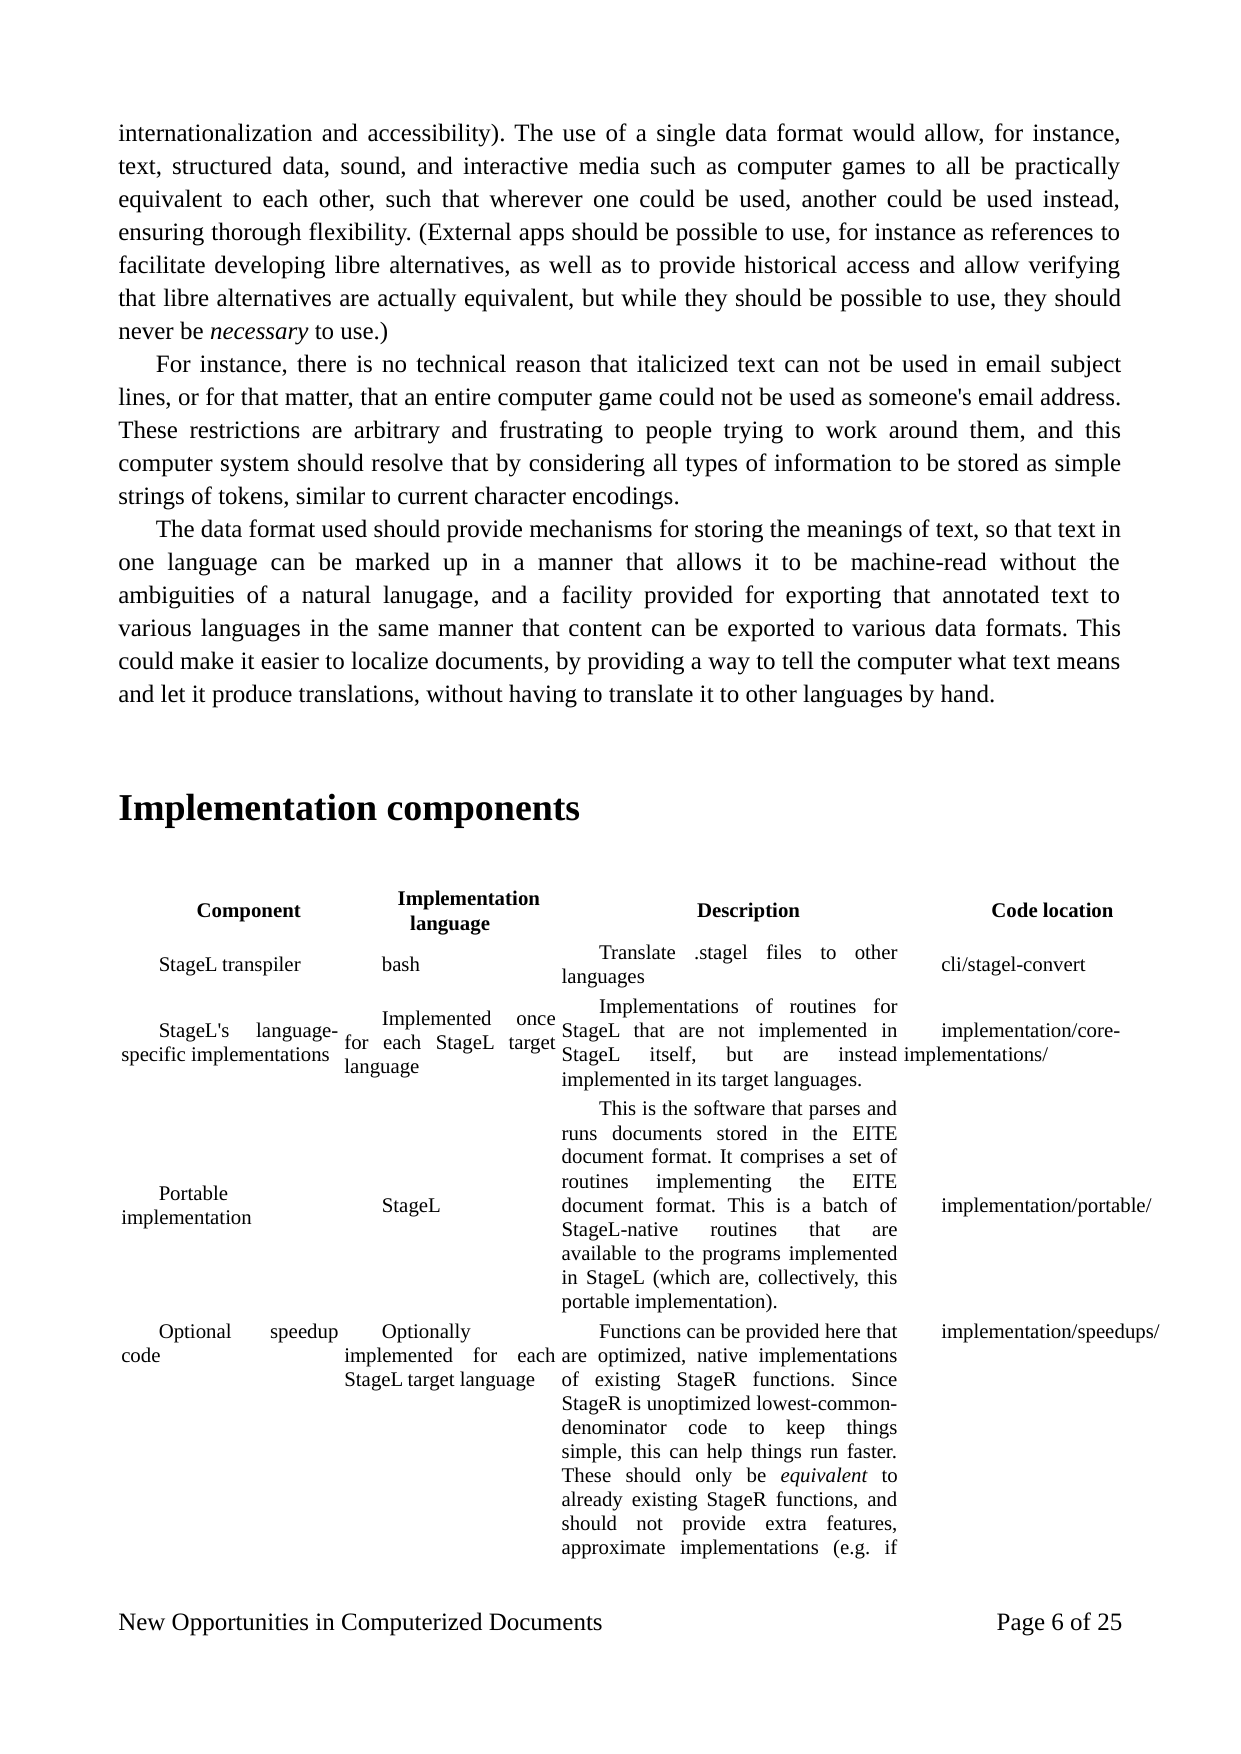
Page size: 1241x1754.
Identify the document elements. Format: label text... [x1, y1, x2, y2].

table_cell implementation/portable/ [901, 1094, 1167, 1316]
text The data format used should provide mechanisms for storing the meanings of text, so that text in one language can be marked up in a manner that allows it to be machine-read without the ambiguities of a natural lanugage, and a facility provided for exporting that annotated text to various languages in the same manner that content can be exported to various data formats. This could make it easier to localize documents, by providing a way to tell the computer what text means and let it produce translations, without having to translate it to other languages by hand. [118, 514, 1122, 708]
table_cell Implementations of routines for StageL that are not implemented in StageL itself, but are instead implemented in its target languages. [559, 991, 901, 1093]
table_cell Optional speedup code [118, 1316, 341, 1562]
table_header Implementation language [341, 884, 558, 937]
table_cell implementation/speedups/ [901, 1316, 1167, 1562]
subtitle Implementation components [118, 785, 1122, 829]
table_cell Translate .stagel files to other languages [559, 938, 901, 991]
text internationalization and accessibility). The use of a single data format would allow, for instance, text, structured data, sound, and interactive media such as computer games to all be practically equivalent to each other, such that wherever one could be used, another could be used instead, ensuring thorough flexibility. (External apps should be possible to use, for instance as references to facilitate developing libre alternatives, as well as to provide historical access and allow verifying that libre alternatives are actually equivalent, but while they should be possible to use, they should never be necessary to use.) [118, 118, 1122, 345]
table_cell implementation/core-implementations/ [901, 991, 1167, 1093]
table_cell Portable implementation [118, 1094, 341, 1316]
text For instance, there is no technical reason that italicized text can not be used in email subject lines, or for that matter, that an entire computer game could not be used as someone's email address. These restrictions are arbitrary and frustrating to people trying to work around them, and this computer system should resolve that by considering all types of information to be stored as simple strings of tokens, similar to current character encodings. [118, 349, 1122, 510]
table_header Code location [901, 884, 1167, 937]
table_header Description [559, 884, 901, 937]
table_cell StageL's language-specific implementations [118, 991, 341, 1093]
table_cell StageL [341, 1094, 558, 1316]
table_cell This is the software that parses and runs documents stored in the EITE document format. It comprises a set of routines implementing the EITE document format. This is a batch of StageL-native routines that are available to the programs implemented in StageL (which are, collectively, this portable implementation). [559, 1094, 901, 1316]
table_cell bash [341, 938, 558, 991]
table_cell Optionally implemented for each StageL target language [341, 1316, 558, 1562]
table_cell StageL transpiler [118, 938, 341, 991]
table_cell Functions can be provided here that are optimized, native implementations of existing StageR functions. Since StageR is unoptimized lowest-common-denominator code to keep things simple, this can help things run faster. These should only be equivalent to already existing StageR functions, and should not provide extra features, approximate implementations (e.g. if [559, 1316, 901, 1562]
table_header Component [118, 884, 341, 937]
table_cell cli/stagel-convert [901, 938, 1167, 991]
table_cell Implemented once for each StageL target language [341, 991, 558, 1093]
